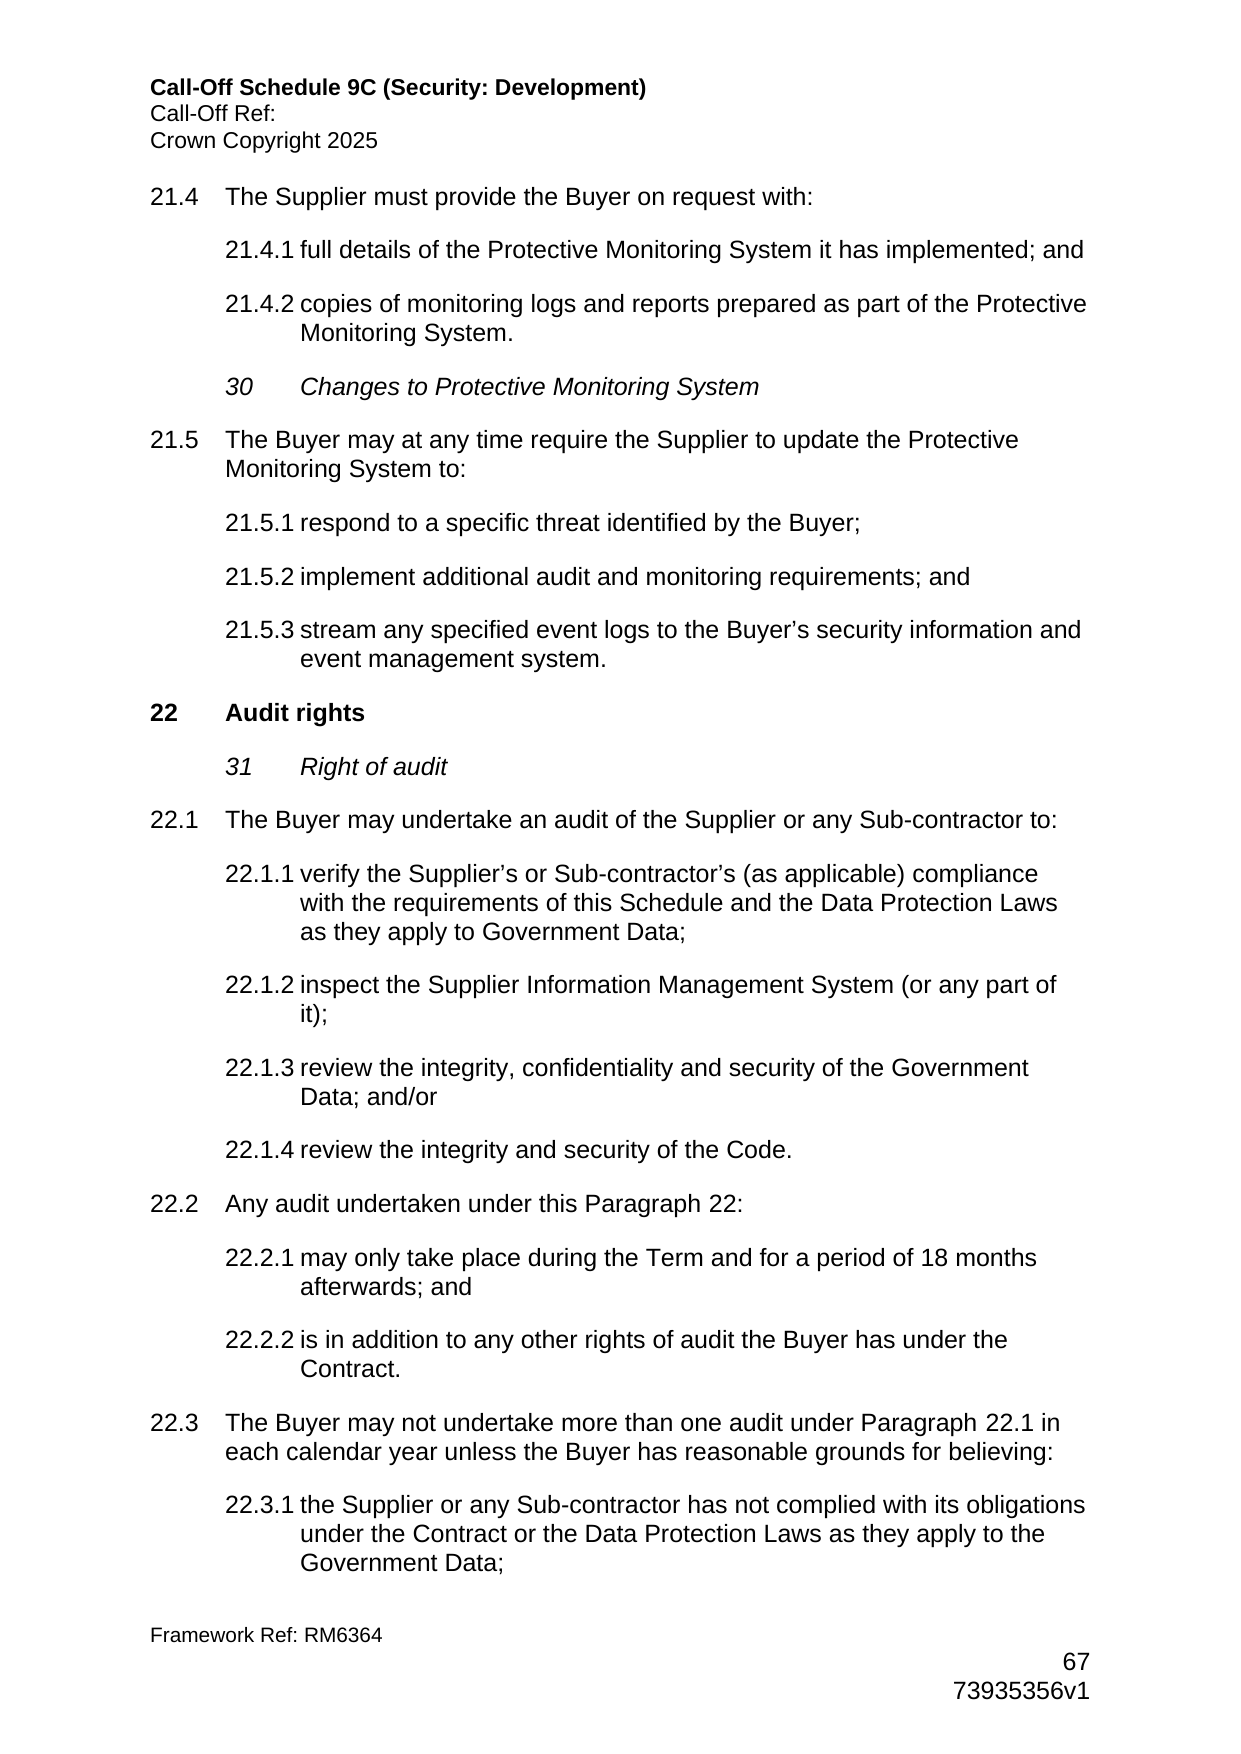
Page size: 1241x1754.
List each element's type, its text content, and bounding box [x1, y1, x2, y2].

list The Buyer may at any time require the Supplier to update the Protective Monitoring System to: [150, 425, 1090, 483]
list review the integrity and security of the Code. [225, 1135, 1090, 1164]
list copies of monitoring logs and reports prepared as part of the Protective Monitoring System. [225, 289, 1090, 347]
list is in addition to any other rights of audit the Buyer has under the Contract. [225, 1325, 1090, 1383]
list The Buyer may undertake an audit of the Supplier or any Sub-contractor to: [150, 805, 1090, 834]
list Right of audit [225, 752, 1090, 780]
list The Buyer may not undertake more than one audit under Paragraph 22.1 in each calendar year unless the Buyer has reasonable grounds for believing: [150, 1408, 1090, 1465]
list Audit rights [150, 698, 1090, 727]
list may only take place during the Term and for a period of 18 months afterwards; and [225, 1243, 1090, 1300]
list implement additional audit and monitoring requirements; and [225, 562, 1090, 590]
list full details of the Protective Monitoring System it has implemented; and [225, 235, 1090, 264]
list stream any specified event logs to the Buyer’s security information and event management system. [225, 615, 1090, 673]
list Any audit undertaken under this Paragraph 22: [150, 1189, 1090, 1218]
list respond to a specific threat identified by the Buyer; [225, 508, 1090, 537]
list verify the Supplier’s or Sub-contractor’s (as applicable) compliance with the requirements of this Schedule and the Data Protection Laws as they apply to Government Data; [225, 859, 1090, 945]
list Changes to Protective Monitoring System [225, 372, 1090, 400]
list the Supplier or any Sub-contractor has not complied with its obligations under the Contract or the Data Protection Laws as they apply to the Government Data; [225, 1490, 1090, 1577]
list inspect the Supplier Information Management System (or any part of it); [225, 970, 1090, 1028]
list review the integrity, confidentiality and security of the Government Data; and/or [225, 1053, 1090, 1110]
list The Supplier must provide the Buyer on request with: [150, 182, 1090, 210]
